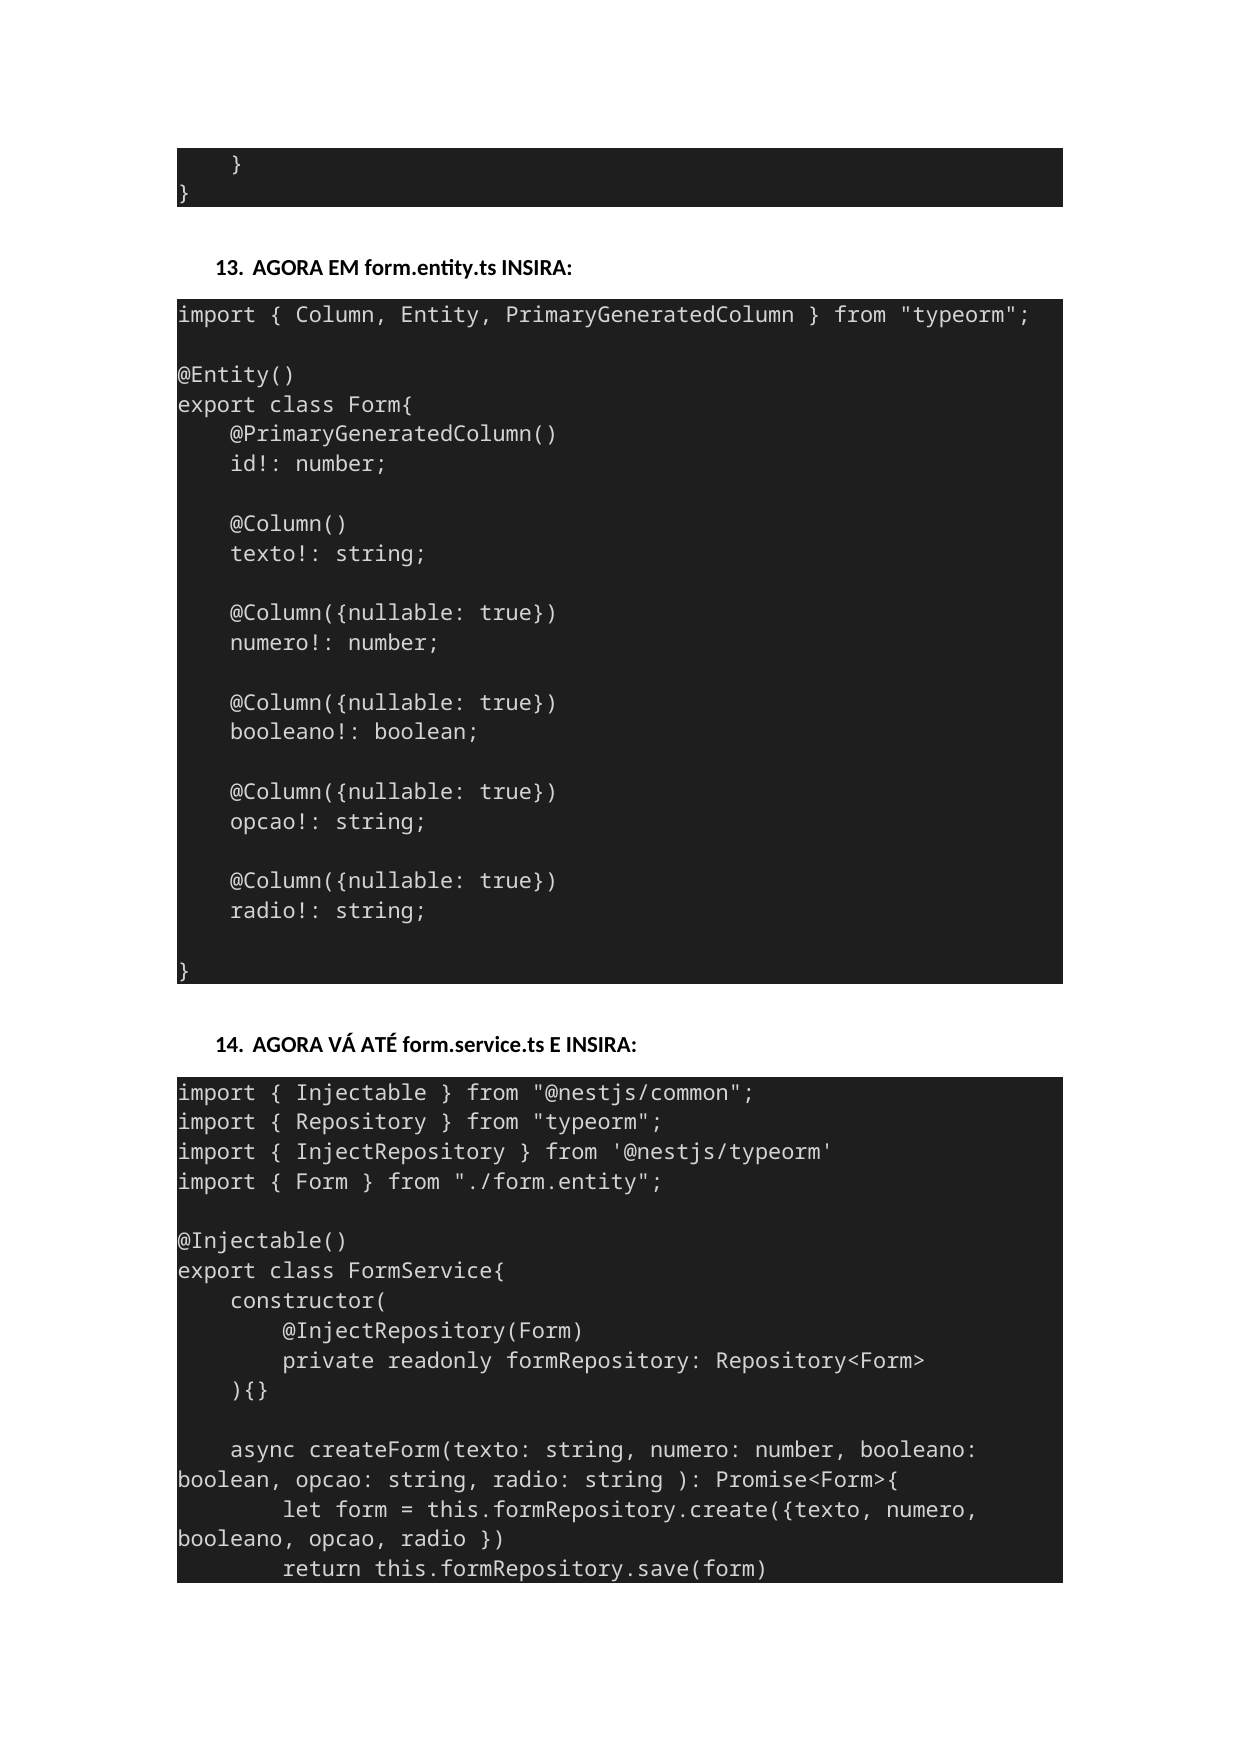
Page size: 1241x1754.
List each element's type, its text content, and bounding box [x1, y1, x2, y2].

text export class FormService{ [177, 1255, 1063, 1285]
text id!: number; [177, 448, 1063, 478]
text } [177, 177, 1063, 207]
text return this.formRepository.save(form) [177, 1553, 1063, 1583]
text ){} [177, 1374, 1063, 1404]
text } [177, 148, 1063, 177]
text private readonly formRepository: Repository<Form> [177, 1345, 1063, 1374]
text async createForm(texto: string, numero: number, booleano: boolean, opcao: string, radio: string ): Promise<Form>{ [177, 1434, 1063, 1494]
text } [177, 955, 1063, 984]
text import { Column, Entity, PrimaryGeneratedColumn } from "typeorm"; [177, 299, 1063, 329]
text @Injectable() [177, 1226, 1063, 1255]
text import { Repository } from "typeorm"; [177, 1106, 1063, 1136]
text @Column() [177, 508, 1063, 538]
text import { InjectRepository } from '@nestjs/typeorm' [177, 1136, 1063, 1166]
text import { Form } from "./form.entity"; [177, 1166, 1063, 1196]
text @Column({nullable: true}) [177, 597, 1063, 627]
text @PrimaryGeneratedColumn() [177, 418, 1063, 448]
text export class Form{ [177, 389, 1063, 418]
text texto!: string; [177, 538, 1063, 567]
list AGORA VÁ ATÉ form.service.ts E INSIRA: [215, 1031, 1063, 1058]
text constructor( [177, 1285, 1063, 1315]
text @InjectRepository(Form) [177, 1315, 1063, 1345]
text radio!: string; [177, 895, 1063, 925]
text import { Injectable } from "@nestjs/common"; [177, 1077, 1063, 1106]
text let form = this.formRepository.create({texto, numero, booleano, opcao, radio }) [177, 1494, 1063, 1553]
text @Entity() [177, 359, 1063, 389]
text @Column({nullable: true}) [177, 687, 1063, 716]
list AGORA EM form.entity.ts INSIRA: [215, 253, 1063, 281]
text opcao!: string; [177, 806, 1063, 836]
text numero!: number; [177, 627, 1063, 657]
text @Column({nullable: true}) [177, 865, 1063, 895]
text booleano!: boolean; [177, 716, 1063, 746]
text @Column({nullable: true}) [177, 776, 1063, 806]
